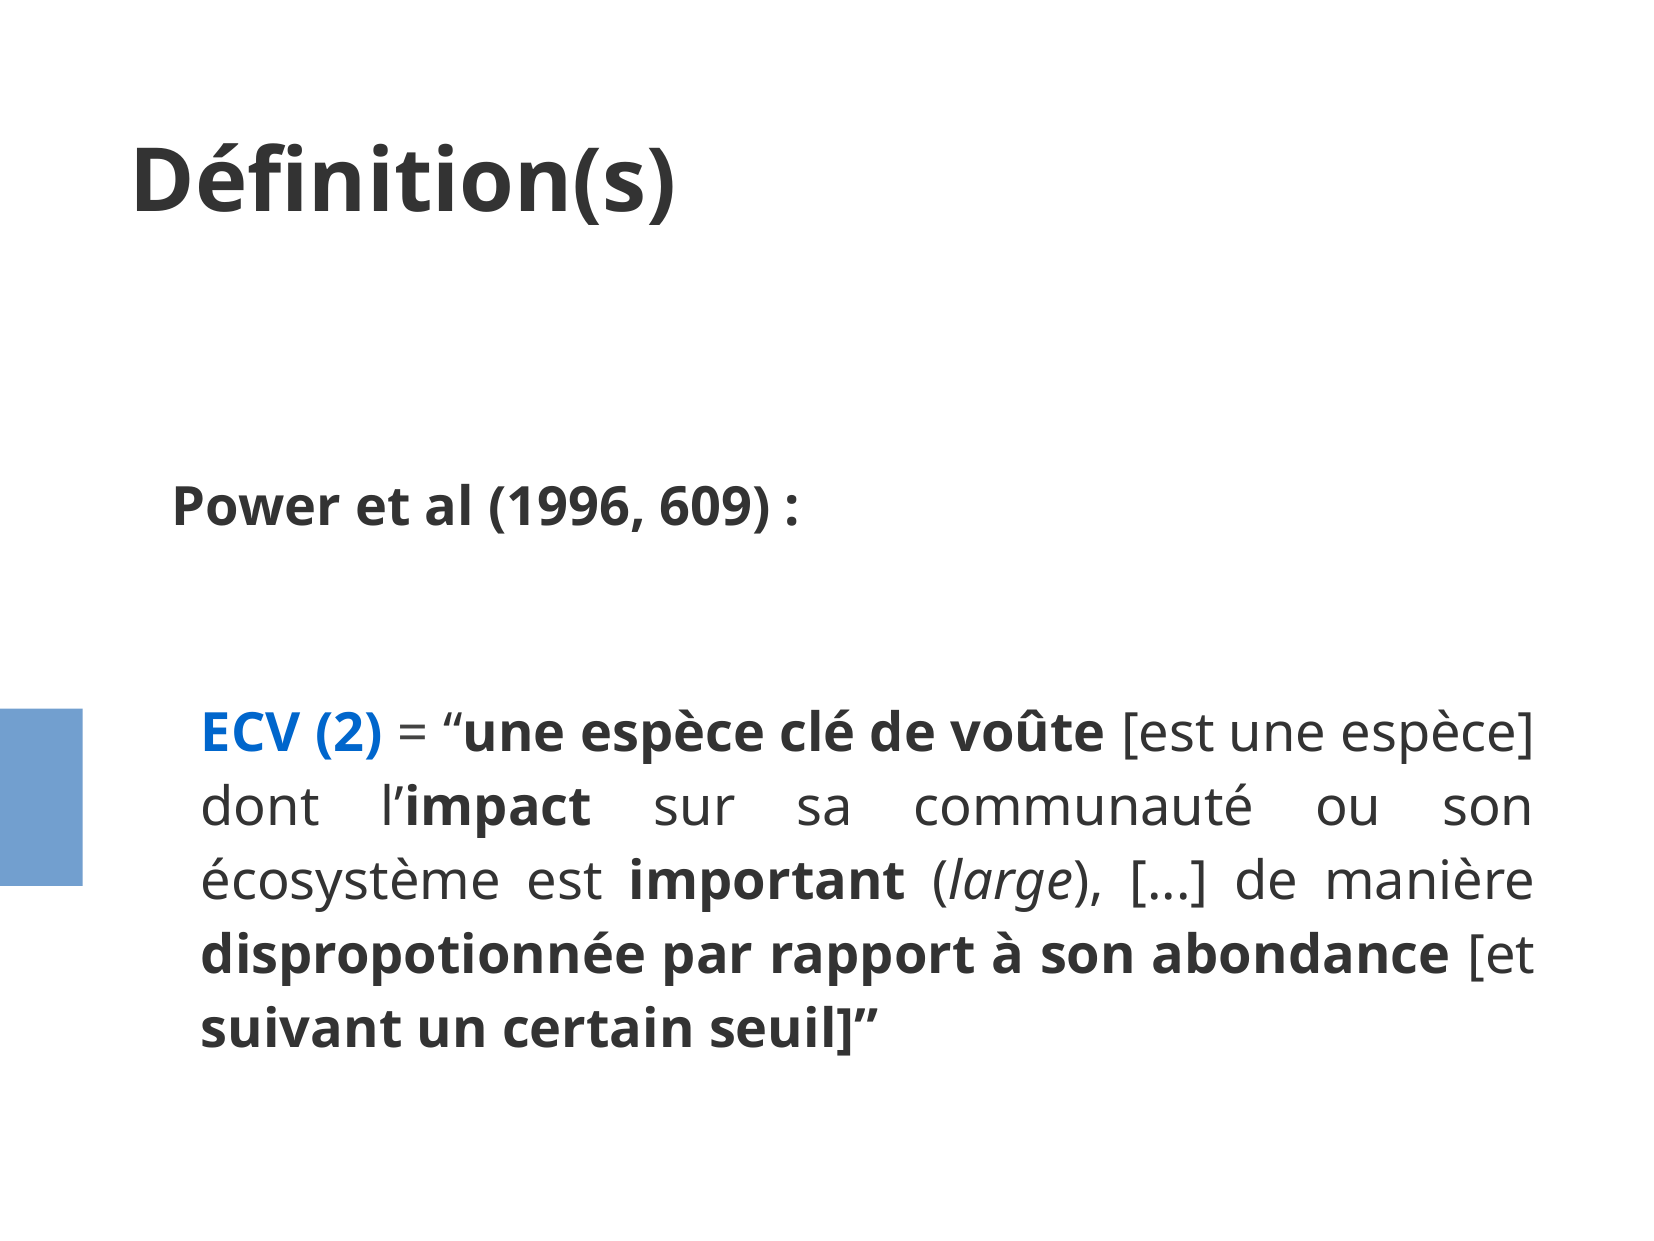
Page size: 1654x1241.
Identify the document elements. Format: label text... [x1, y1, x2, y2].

title Définition(s) [129, 59, 1536, 296]
list Power et al (1996, 609) : ECV (2) = “une espèce clé de voûte [est une espèce] dont l’impact sur sa communauté ou son écosystème est important (large), [...] de manière dispropotionnée par rapport à son abondance [et suivant un certain seuil]” [129, 354, 1536, 1074]
